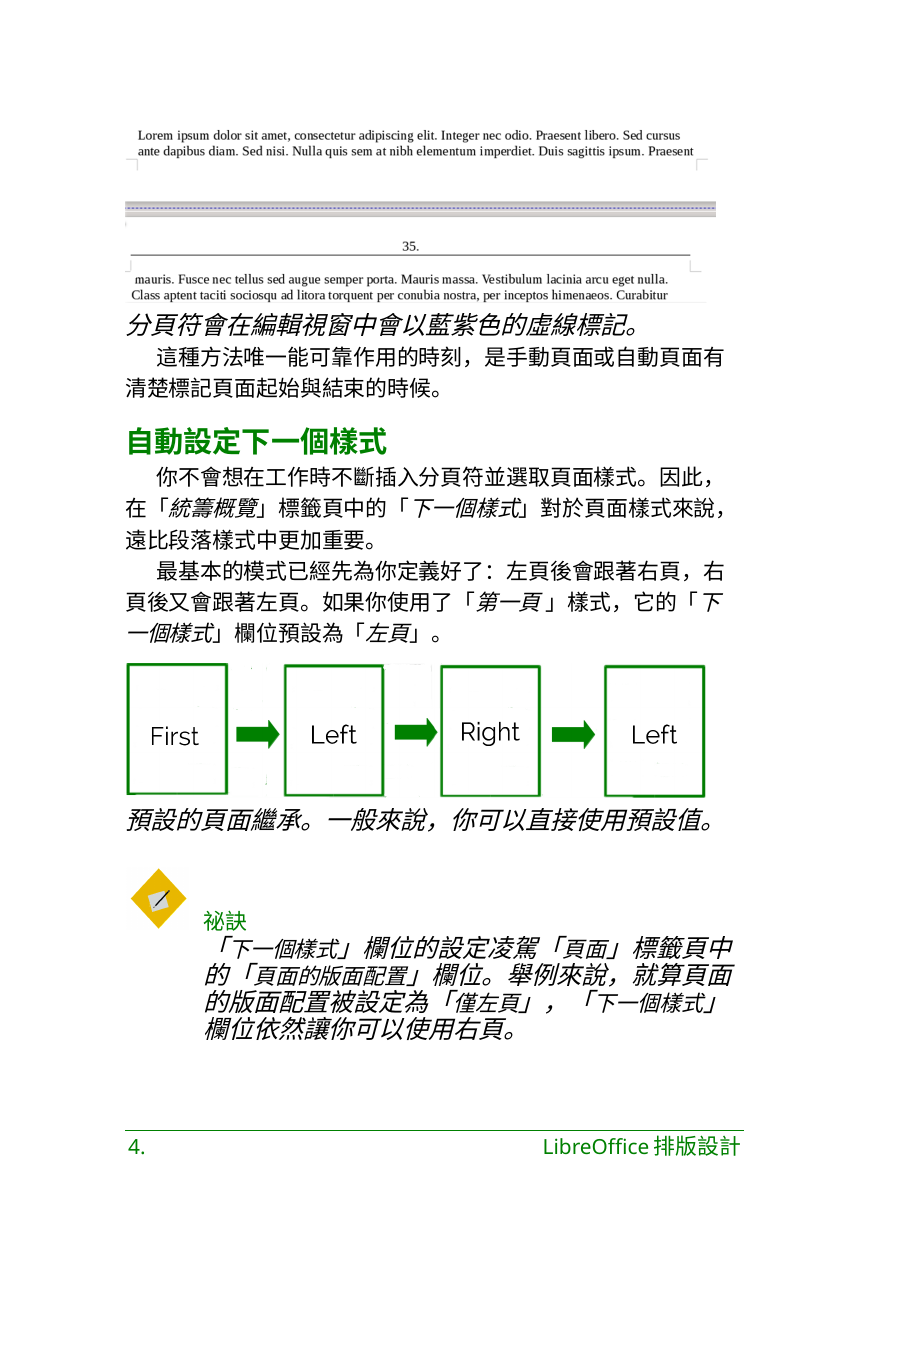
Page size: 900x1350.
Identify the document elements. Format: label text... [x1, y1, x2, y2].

text 你不會想在工作時不斷插入分頁符並選取頁面樣式。因此，在「統籌概覽」標籤頁中的「下一個樣式」對於頁面樣式來說，遠比段落樣式中更加重要。 [125, 461, 744, 554]
text 「下一個樣式」欄位的設定凌駕「頁面」標籤頁中的「頁面的版面配置」欄位。舉例來說，就算頁面的版面配置被設定為「僅左頁」，「下一個樣式」欄位依然讓你可以使用右頁。 [203, 936, 744, 1044]
list 祕訣 [125, 866, 744, 936]
table_header [125, 664, 744, 800]
table_cell 預設的頁面繼承。一般來說，你可以直接使用預設值。 [125, 800, 744, 835]
table_header [125, 125, 744, 305]
table_cell 分頁符會在編輯視窗中會以藍紫色的虛線標記。 [125, 305, 744, 340]
text 這種方法唯一能可靠作用的時刻，是手動頁面或自動頁面有清楚標記頁面起始與結束的時候。 [125, 340, 744, 403]
picture [126, 867, 189, 930]
subtitle 自動設定下一個樣式 [125, 418, 744, 461]
picture [125, 663, 709, 798]
picture [125, 125, 716, 303]
text 最基本的模式已經先為你定義好了：左頁後會跟著右頁，右頁後又會跟著左頁。如果你使用了「第一頁 」樣式，它的「下一個樣式」欄位預設為「左頁」。 [125, 554, 744, 648]
